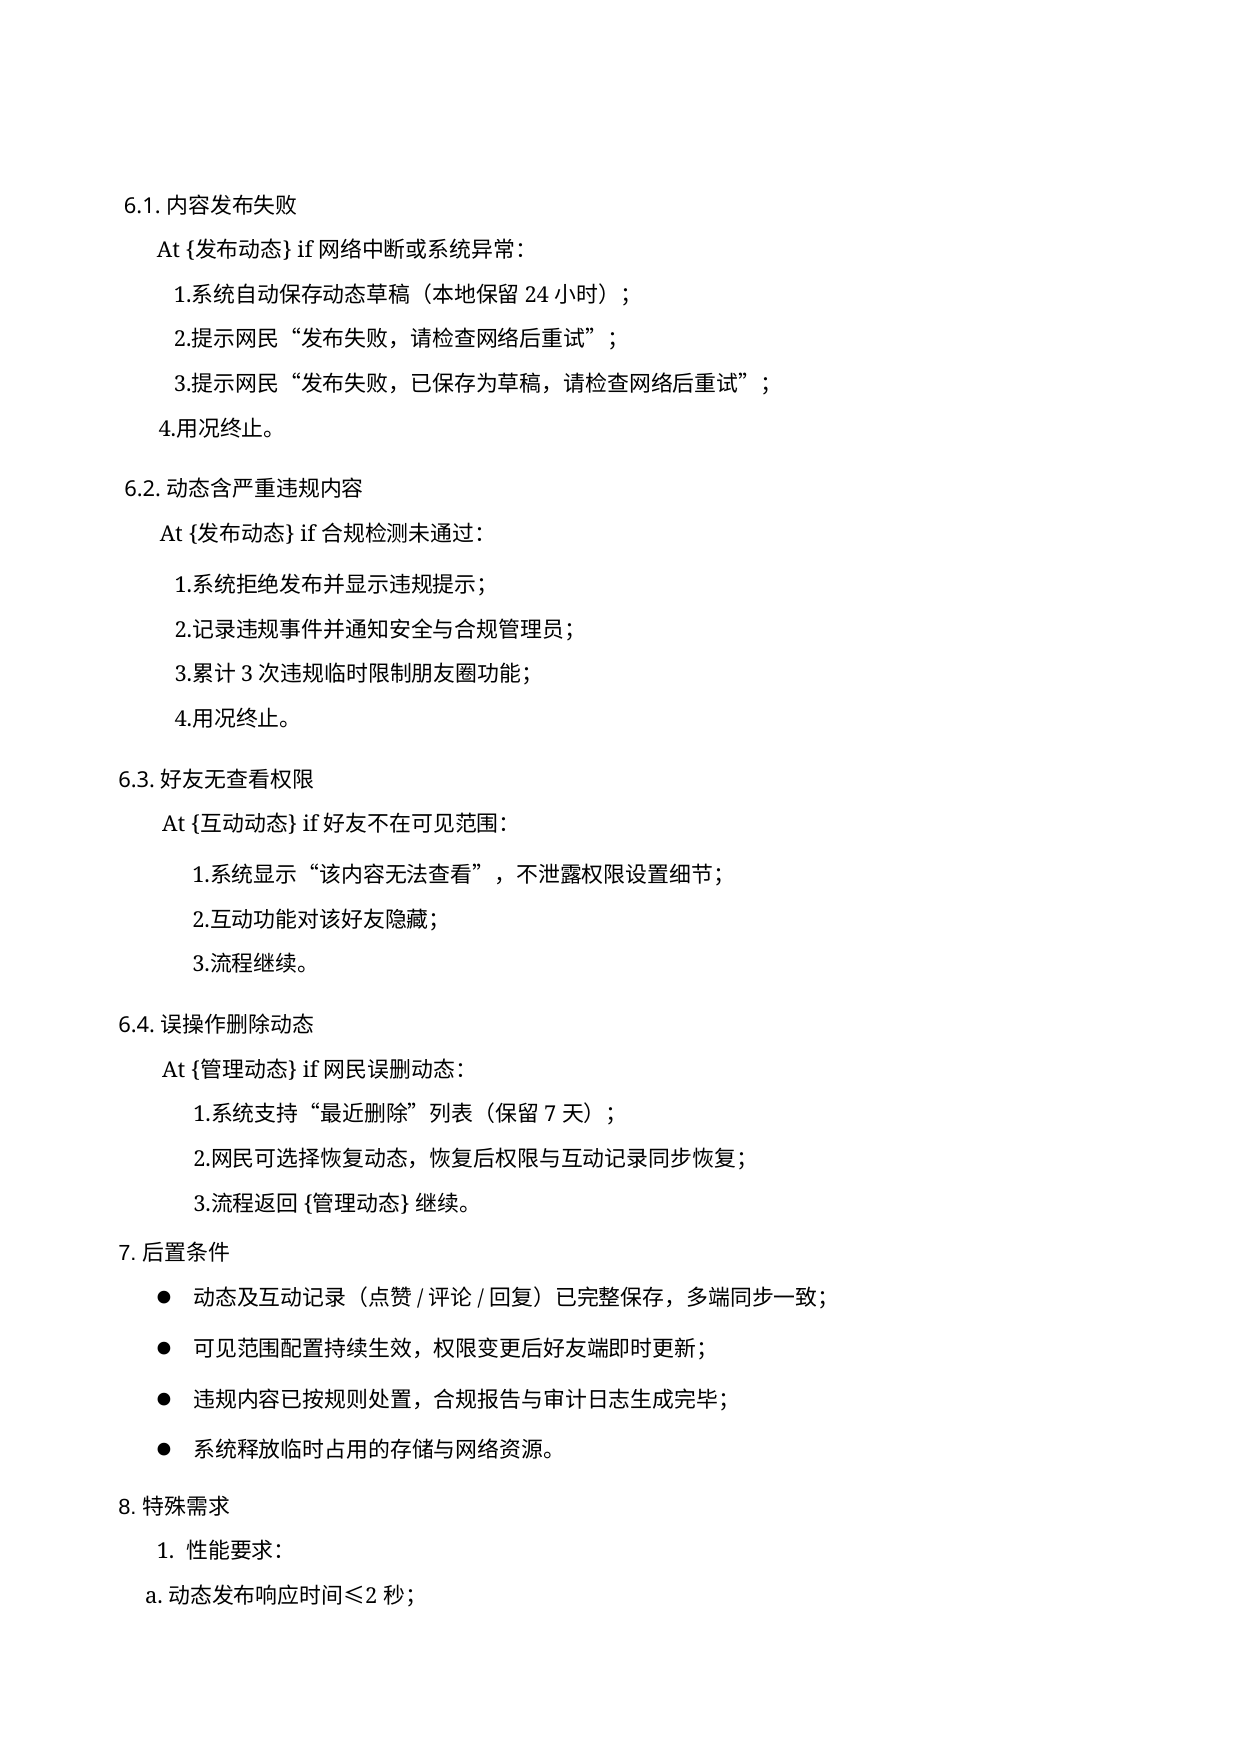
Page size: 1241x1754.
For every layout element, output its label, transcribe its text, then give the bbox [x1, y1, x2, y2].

subtitle 6.2. 动态含严重违规内容 [124, 471, 1122, 503]
subtitle 6.3. 好友无查看权限 [118, 762, 1122, 793]
list 3.流程继续。 [162, 946, 1122, 978]
list 1.系统显示“该内容无法查看”，不泄露权限设置细节； [162, 857, 1122, 889]
list 4.用况终止。 [145, 701, 1122, 732]
subtitle 特殊需求 [118, 1489, 1122, 1520]
subtitle 6.4. 误操作删除动态 [118, 1007, 1122, 1039]
list 3.提示网民“发布失败，已保存为草稿，请检查网络后重试”； [127, 366, 1122, 398]
list 3.累计 3 次违规临时限制朋友圈功能； [145, 656, 1122, 688]
list 1.系统拒绝发布并显示违规提示； [145, 567, 1122, 599]
list 违规内容已按规则处置，合规报告与审计日志生成完毕； [156, 1382, 1122, 1413]
text At {互动动态} if 好友不在可见范围： [118, 806, 1122, 838]
list 2.记录违规事件并通知安全与合规管理员； [145, 612, 1122, 643]
text 4.用况终止。 [83, 411, 1122, 442]
list a. 动态发布响应时间≤2 秒； [115, 1578, 1122, 1609]
list 性能要求： [115, 1533, 1122, 1565]
subtitle 内容发布失败 [118, 188, 1122, 219]
list 1.系统自动保存动态草稿（本地保留 24 小时）； [127, 277, 1122, 308]
list 可见范围配置持续生效，权限变更后好友端即时更新； [156, 1331, 1122, 1362]
list 动态及互动记录（点赞 / 评论 / 回复）已完整保存，多端同步一致； [156, 1280, 1122, 1312]
list 2.提示网民“发布失败，请检查网络后重试”； [127, 321, 1122, 353]
list 2.网民可选择恢复动态，恢复后权限与互动记录同步恢复； [164, 1141, 1122, 1173]
list At {发布动态} if 网络中断或系统异常： [127, 232, 1122, 264]
list 1.系统支持“最近删除”列表（保留 7 天）； [164, 1096, 1122, 1128]
text At {发布动态} if 合规检测未通过： [118, 516, 1122, 548]
list 2.互动功能对该好友隐藏； [162, 902, 1122, 933]
text At {管理动态} if 网民误删动态： [118, 1052, 1122, 1083]
subtitle 后置条件 [118, 1235, 1122, 1267]
list 系统释放临时占用的存储与网络资源。 [156, 1432, 1122, 1464]
list 3.流程返回 {管理动态} 继续。 [164, 1186, 1122, 1217]
